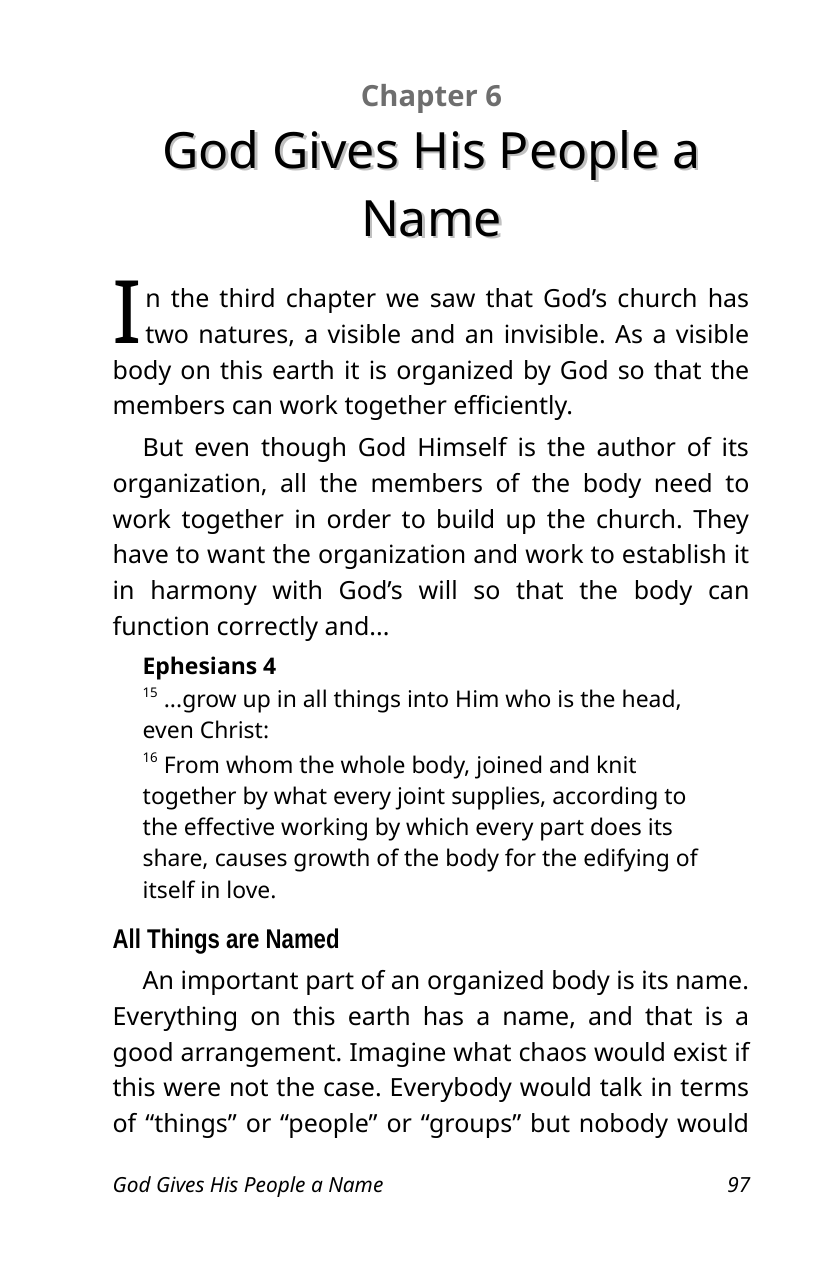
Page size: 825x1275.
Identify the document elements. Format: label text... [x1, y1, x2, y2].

text 16 From whom the whole body, joined and knit together by what every joint supplies, according to the effective working by which every part does its share, causes growth of the body for the edifying of itself in love. [142, 748, 720, 905]
text 15 ...grow up in all things into Him who is the head, even Christ: [142, 683, 720, 746]
text An important part of an organized body is its name. Everything on this earth has a name, and that is a good arrangement. Imagine what chaos would exist if this were not the case. Everybody would talk in terms of “things” or “people” or “groups” but nobody would [112, 963, 750, 1140]
text Chapter 6 [112, 75, 750, 115]
text In the third chapter we saw that God’s church has two natures, a visible and an invisible. As a visible body on this earth it is organized by God so that the members can work together efficiently. [112, 281, 750, 422]
title God Gives His People a Name [112, 115, 750, 251]
text Ephesians 4 [142, 650, 750, 682]
text But even though God Himself is the author of its organization, all the members of the body need to work together in order to build up the church. They have to want the organization and work to establish it in harmony with God’s will so that the body can function correctly and... [112, 430, 750, 643]
subtitle All Things are Named [112, 923, 750, 954]
